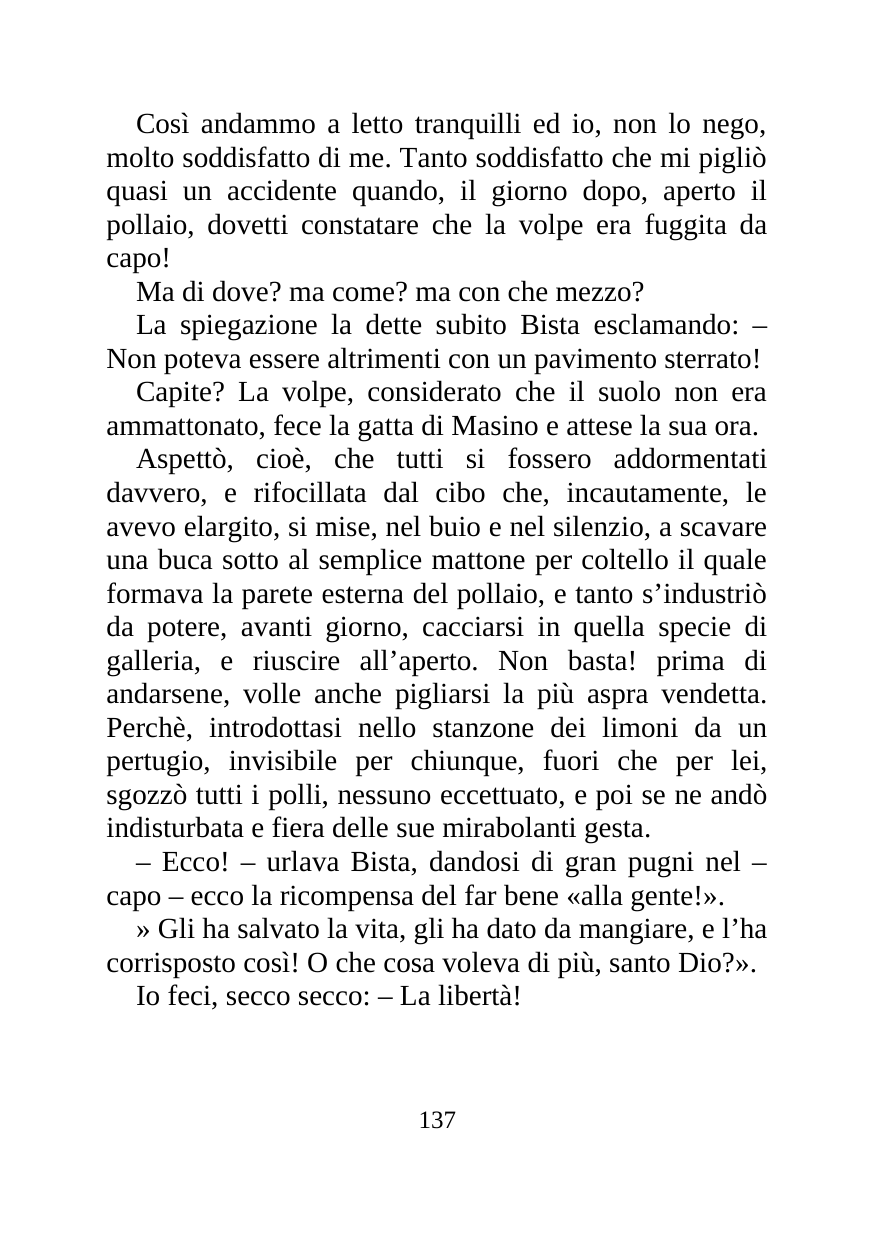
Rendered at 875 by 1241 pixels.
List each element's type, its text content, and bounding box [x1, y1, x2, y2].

text Così andammo a letto tranquilli ed io, non lo nego, molto soddisfatto di me. Tanto soddisfatto che mi pigliò quasi un accidente quando, il giorno dopo, aperto il pollaio, dovetti constatare che la volpe era fuggita da capo! [106, 106, 768, 274]
text Io feci, secco secco: – La libertà! [106, 978, 768, 1012]
text Capite? La volpe, considerato che il suolo non era ammattonato, fece la gatta di Masino e attese la sua ora. [106, 374, 768, 442]
text » Gli ha salvato la vita, gli ha dato da mangiare, e l’ha corrisposto così! O che cosa voleva di più, santo Dio?». [106, 911, 768, 978]
text Ma di dove? ma come? ma con che mezzo? [106, 274, 768, 307]
text La spiegazione la dette subito Bista esclamando: – Non poteva essere altrimenti con un pavimento sterrato! [106, 307, 768, 374]
text Aspettò, cioè, che tutti si fossero addormentati davvero, e rifocillata dal cibo che, incautamente, le avevo elargito, si mise, nel buio e nel silenzio, a scavare una buca sotto al semplice mattone per coltello il quale formava la parete esterna del pollaio, e tanto s’industriò da potere, avanti giorno, cacciarsi in quella specie di galleria, e riuscire all’aperto. Non basta! prima di andarsene, volle anche pigliarsi la più aspra vendetta. Perchè, introdottasi nello stanzone dei limoni da un pertugio, invisibile per chiunque, fuori che per lei, sgozzò tutti i polli, nessuno eccettuato, e poi se ne andò indisturbata e fiera delle sue mirabolanti gesta. [106, 442, 768, 844]
text – Ecco! – urlava Bista, dandosi di gran pugni nel –capo – ecco la ricompensa del far bene «alla gente!». [106, 844, 768, 911]
